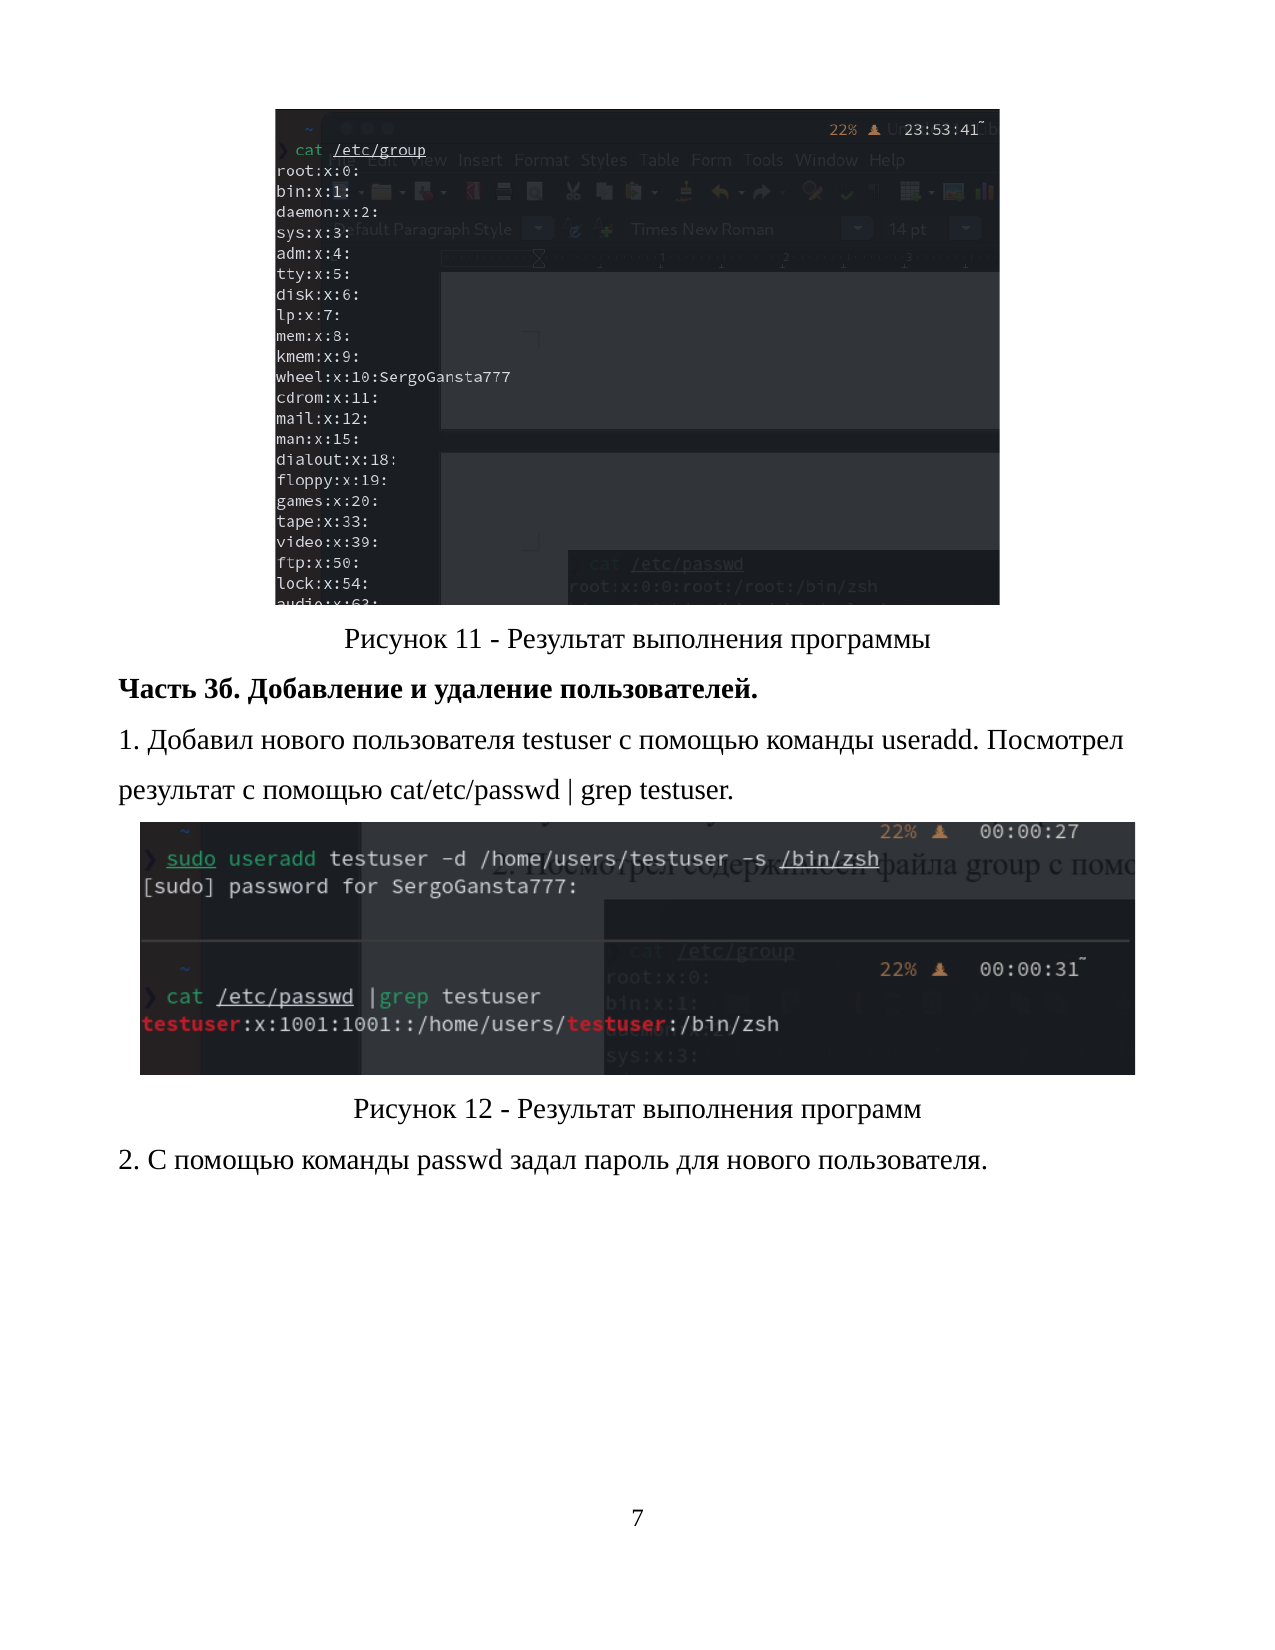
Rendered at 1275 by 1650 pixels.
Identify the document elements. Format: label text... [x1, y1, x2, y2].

text 1. Добавил нового пользователя testuser с помощью команды useradd. Посмотрел результат с помощью cat/etc/passwd | grep testuser. [118, 722, 1157, 806]
text Часть 3б. Добавление и удаление пользователей. [118, 671, 1157, 705]
picture [140, 822, 1136, 1075]
text Рисунок 12 - Результат выполнения программ [118, 1075, 1157, 1125]
text Рисунок 11 - Результат выполнения программы [118, 605, 1157, 655]
text 2. С помощью команды passwd задал пароль для нового пользователя. [118, 1142, 1157, 1176]
picture [275, 109, 1000, 605]
